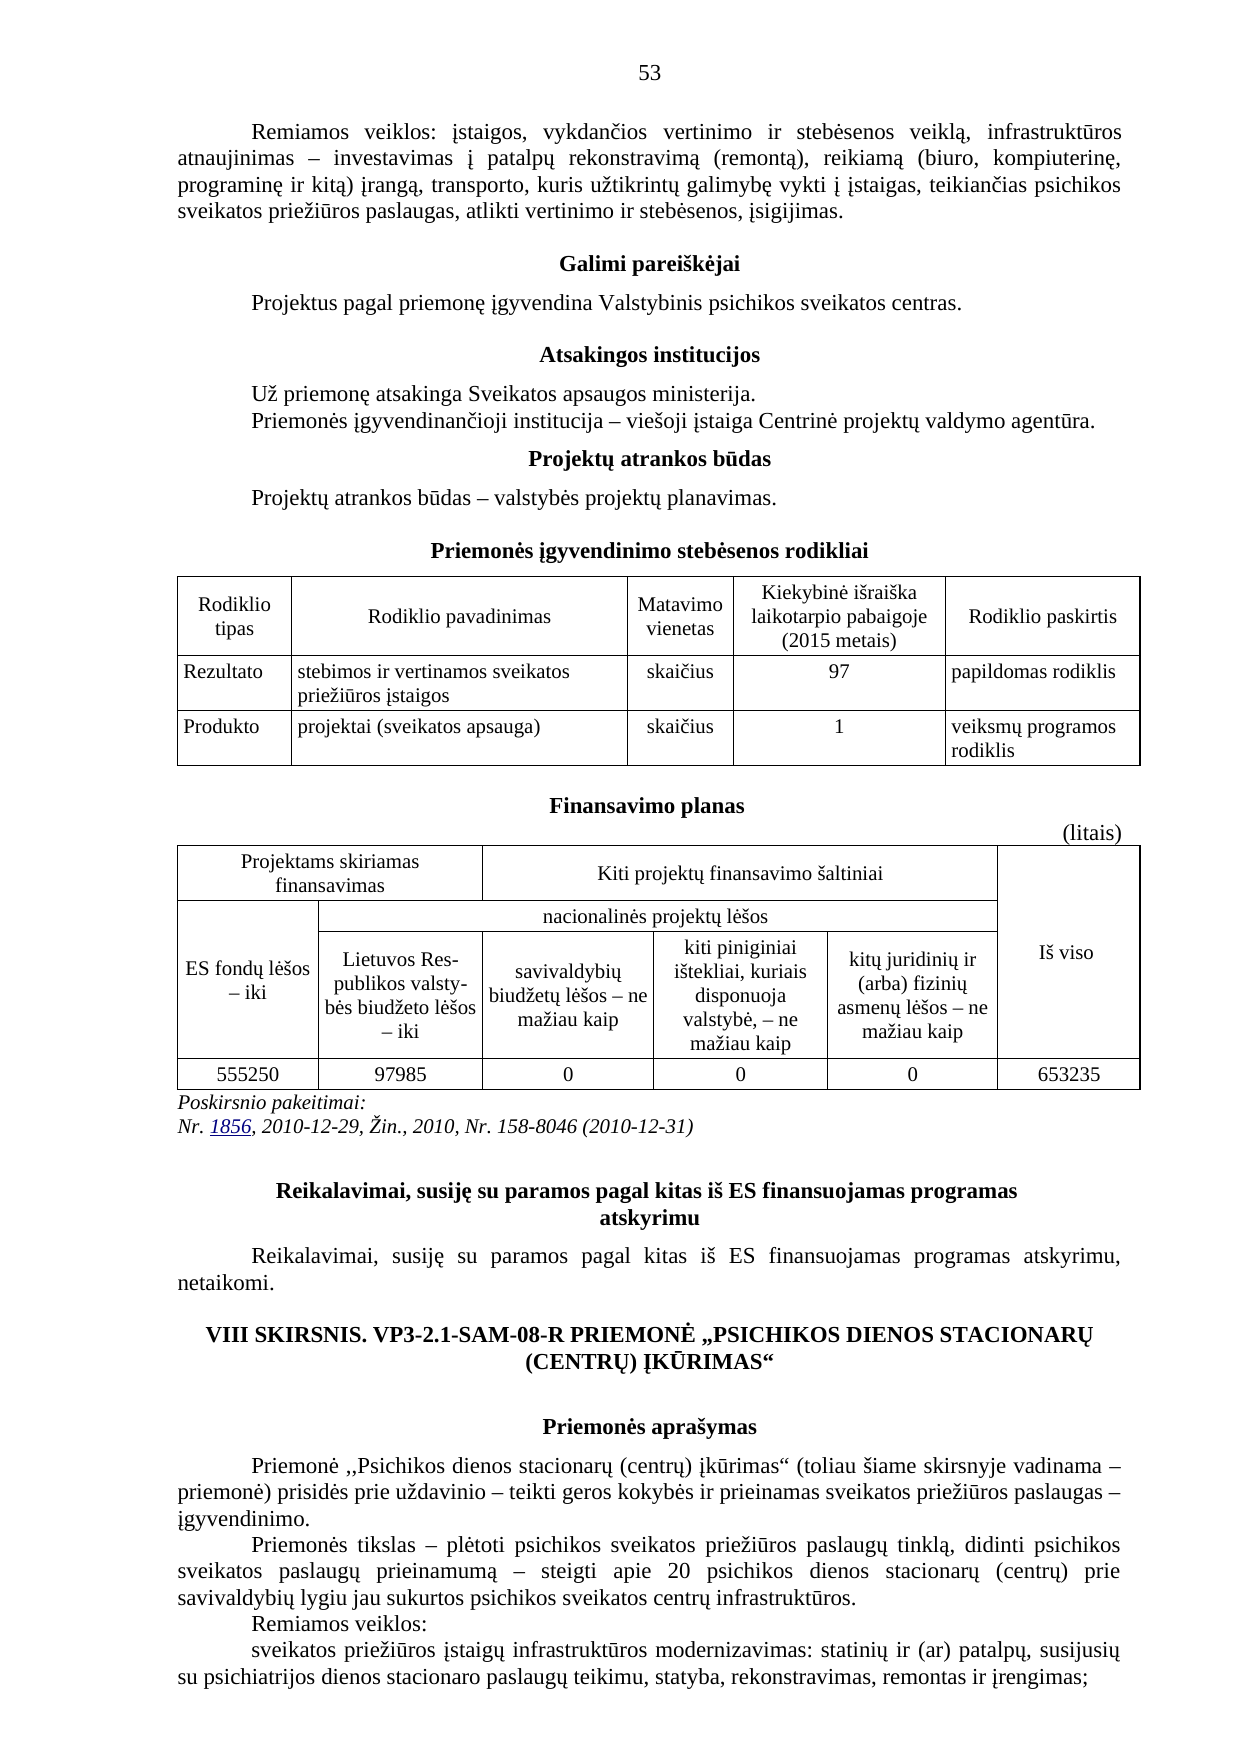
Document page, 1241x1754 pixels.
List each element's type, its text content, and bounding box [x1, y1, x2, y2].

text (litais) [177, 819, 1122, 845]
table_header Rodiklio pavadinimas [292, 577, 627, 655]
text Už priemonę atsakinga Sveikatos apsaugos ministerija. [177, 380, 1122, 407]
table_header Iš viso [998, 846, 1139, 1058]
text Galimi pareiškėjai [177, 250, 1122, 276]
table_cell 0 [828, 1059, 997, 1089]
table_cell 97 [734, 656, 945, 710]
text Reikalavimai, susiję su paramos pagal kitas iš ES finansuojamas programas atskyrimu, netaikomi. [177, 1242, 1122, 1295]
table_cell savivaldybių biudžetų lėšos – ne mažiau kaip [483, 932, 653, 1058]
table_cell Rezultato [178, 656, 291, 710]
table_cell 555250 [178, 1059, 318, 1089]
text Reikalavimai, susiję su paramos pagal kitas iš ES finansuojamas programas atskyrimu [177, 1177, 1122, 1230]
text Remiamos veiklos: įstaigos, vykdančios vertinimo ir stebėsenos veiklą, infrastruktūros atnaujinimas – investavimas į patalpų rekonstravimą (remontą), reikiamą (biuro, kompiuterinę, programinę ir kitą) įrangą, transporto, kuris užtikrintų galimybę vykti į įstaigas, teikiančias psichikos sveikatos priežiūros paslaugas, atlikti vertinimo ir stebėsenos, įsigijimas. [177, 118, 1122, 223]
table_cell 0 [483, 1059, 653, 1089]
table_header Rodiklio paskirtis [946, 577, 1139, 655]
text Poskirsnio pakeitimai: [177, 1090, 1122, 1114]
table_header Rodiklio tipas [178, 577, 291, 655]
table_header Matavimo vienetas [628, 577, 733, 655]
text Nr. 1856, 2010-12-29, Žin., 2010, Nr. 158-8046 (2010-12-31) [177, 1114, 1122, 1138]
text Priemonė ,,Psichikos dienos stacionarų (centrų) įkūrimas“ (toliau šiame skirsnyje vadinama – priemonė) prisidės prie uždavinio – teikti geros kokybės ir prieinamas sveikatos priežiūros paslaugas – įgyvendinimo. [177, 1452, 1122, 1531]
table_header Kiekybinė išraiška laikotarpio pabaigoje (2015 metais) [734, 577, 945, 655]
text Remiamos veiklos: [177, 1610, 1122, 1636]
text sveikatos priežiūros įstaigų infrastruktūros modernizavimas: statinių ir (ar) patalpų, susijusių su psichiatrijos dienos stacionaro paslaugų teikimu, statyba, rekonstravimas, remontas ir įrengimas; [177, 1636, 1122, 1689]
text Priemonės tikslas – plėtoti psichikos sveikatos priežiūros paslaugų tinklą, didinti psichikos sveikatos paslaugų prieinamumą – steigti apie 20 psichikos dienos stacionarų (centrų) prie savivaldybių lygiu jau sukurtos psichikos sveikatos centrų infrastruktūros. [177, 1531, 1122, 1610]
text Priemonės aprašymas [177, 1413, 1122, 1439]
text Projektus pagal priemonę įgyvendina Valstybinis psichikos sveikatos centras. [177, 289, 1122, 315]
table_cell projektai (sveikatos apsauga) [292, 711, 627, 765]
table_cell papildomas rodiklis [946, 656, 1139, 710]
text Priemonės įgyvendinančioji institucija – viešoji įstaiga Centrinė projektų valdymo agentūra. [177, 407, 1122, 433]
text Projektų atrankos būdas [177, 446, 1122, 472]
table_header Projektams skiriamas finansavimas [178, 846, 482, 900]
table_cell kiti piniginiai ištekliai, kuriais disponuoja valstybė, – ne mažiau kaip [654, 932, 827, 1058]
table_cell ES fondų lėšos – iki [178, 901, 318, 1058]
table_cell veiksmų programos rodiklis [946, 711, 1139, 765]
table_cell skaičius [628, 656, 733, 710]
table_cell 97985 [319, 1059, 482, 1089]
text VIII SKIRSNIS. VP3-2.1-SAM-08-R PRIEMONĖ „PSICHIKOS DIENOS STACIONARŲ (CENTRŲ) ĮKŪRIMAS“ [177, 1321, 1122, 1374]
table_cell Produkto [178, 711, 291, 765]
table_cell 0 [654, 1059, 827, 1089]
table_cell 1 [734, 711, 945, 765]
table_cell 653235 [998, 1059, 1139, 1089]
table_cell stebimos ir vertinamos sveikatos priežiūros įstaigos [292, 656, 627, 710]
text Finansavimo planas [177, 792, 1122, 819]
table_cell kitų juridinių ir (arba) fizinių asmenų lėšos – ne mažiau kaip [828, 932, 997, 1058]
text Projektų atrankos būdas – valstybės projektų planavimas. [177, 484, 1122, 511]
table_cell nacionalinės projektų lėšos [319, 901, 997, 931]
table_cell skaičius [628, 711, 733, 765]
text Priemonės įgyvendinimo stebėsenos rodikliai [177, 537, 1122, 563]
table_cell Lietuvos Res­publikos valsty­bės biudžeto lėšos – iki [319, 932, 482, 1058]
table_header Kiti projektų finansavimo šaltiniai [483, 846, 997, 900]
text Atsakingos institucijos [177, 341, 1122, 368]
